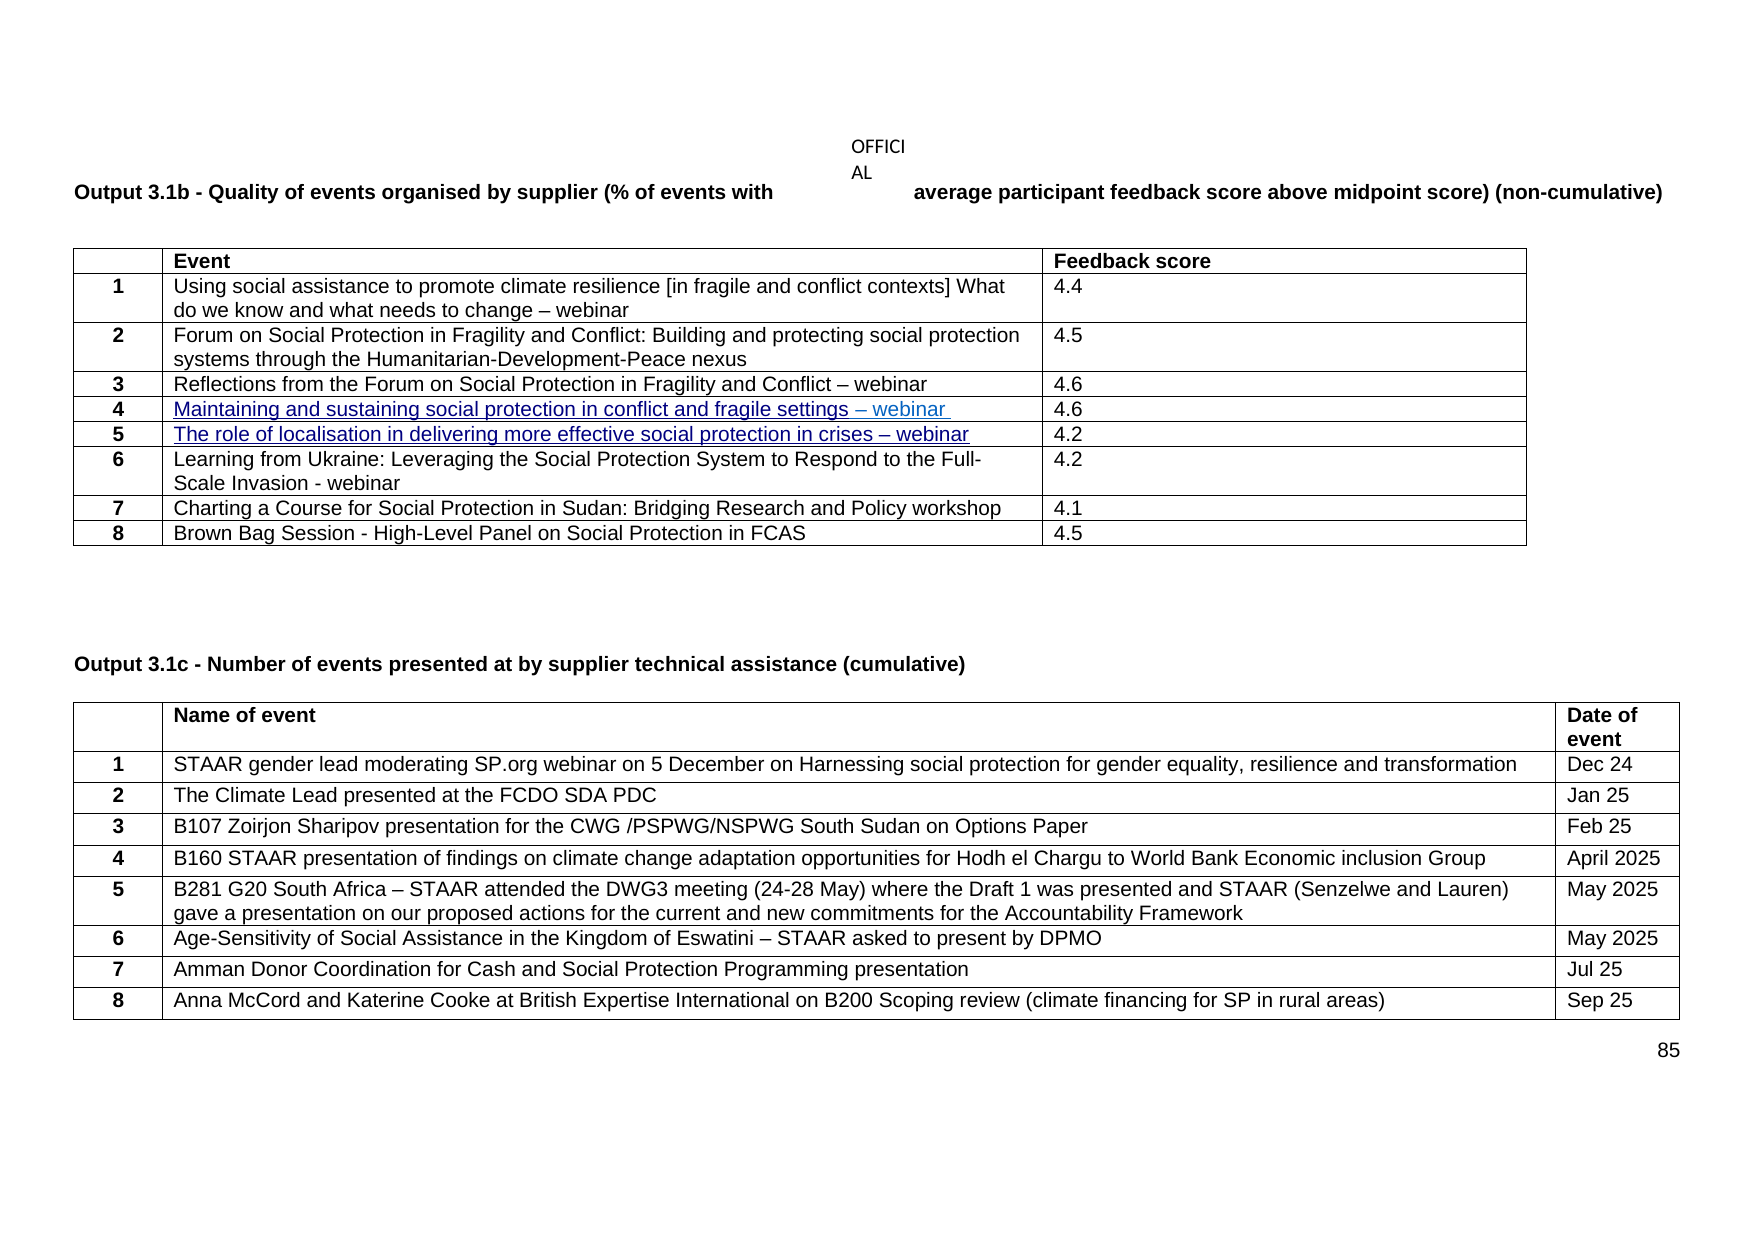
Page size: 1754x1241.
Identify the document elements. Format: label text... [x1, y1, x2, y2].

table_cell B281 G20 South Africa – STAAR attended the DWG3 meeting (24-28 May) where the Draft 1 was presented and STAAR (Senzelwe and Lauren) gave a presentation on our proposed actions for the current and new commitments for the Accountability Framework [163, 877, 1555, 925]
table_cell 8 [74, 521, 162, 545]
table_cell The Climate Lead presented at the FCDO SDA PDC [163, 783, 1555, 813]
table_cell 4.5 [1043, 521, 1526, 545]
table_cell Dec 24 [1556, 752, 1679, 782]
table_cell 7 [74, 957, 162, 987]
table_cell Learning from Ukraine: Leveraging the Social Protection System to Respond to the Full-Scale Invasion - webinar [163, 447, 1042, 495]
table_cell Jul 25 [1556, 957, 1679, 987]
table_cell Brown Bag Session - High-Level Panel on Social Protection in FCAS [163, 521, 1042, 545]
table_cell 4.2 [1043, 422, 1526, 446]
table_cell Reflections from the Forum on Social Protection in Fragility and Conflict – webinar [163, 372, 1042, 396]
text Output 3.1b - Quality of events organised by supplier (% of events with [74, 179, 841, 203]
table_cell Amman Donor Coordination for Cash and Social Protection Programming presentation [163, 957, 1555, 987]
table_cell The role of localisation in delivering more effective social protection in crises – webinar [163, 422, 1042, 446]
table_cell 2 [74, 783, 162, 813]
table_cell Forum on Social Protection in Fragility and Conflict: Building and protecting social protection systems through the Humanitarian-Development-Peace nexus [163, 323, 1042, 371]
table_cell 6 [74, 447, 162, 495]
table_cell 4.6 [1043, 397, 1526, 421]
table_cell April 2025 [1556, 846, 1679, 876]
table_cell 4.6 [1043, 372, 1526, 396]
table_cell May 2025 [1556, 877, 1679, 925]
table_cell Sep 25 [1556, 988, 1679, 1018]
table_cell 4 [74, 846, 162, 876]
table_header Event [163, 249, 1042, 273]
table_header Feedback score [1043, 249, 1526, 273]
table_cell 4.2 [1043, 447, 1526, 495]
table_cell 7 [74, 496, 162, 520]
table_cell 4 [74, 397, 162, 421]
table_header Date of event [1556, 703, 1679, 751]
table_cell Using social assistance to promote climate resilience [in fragile and conflict contexts] What do we know and what needs to change – webinar [163, 274, 1042, 322]
table_cell Jan 25 [1556, 783, 1679, 813]
table_cell 5 [74, 877, 162, 925]
table_cell Anna McCord and Katerine Cooke at British Expertise International on B200 Scoping review (climate financing for SP in rural areas) [163, 988, 1555, 1018]
table_cell 1 [74, 274, 162, 322]
table_cell STAAR gender lead moderating SP.org webinar on 5 December on Harnessing social protection for gender equality, resilience and transformation [163, 752, 1555, 782]
table_cell Age-Sensitivity of Social Assistance in the Kingdom of Eswatini – STAAR asked to present by DPMO [163, 926, 1555, 956]
table_cell 8 [74, 988, 162, 1018]
table_cell B160 STAAR presentation of findings on climate change adaptation opportunities for Hodh el Chargu to World Bank Economic inclusion Group [163, 846, 1555, 876]
table_cell May 2025 [1556, 926, 1679, 956]
table_cell B107 Zoirjon Sharipov presentation for the CWG /PSPWG/NSPWG South Sudan on Options Paper [163, 814, 1555, 844]
table_header [74, 249, 162, 273]
table_cell 3 [74, 814, 162, 844]
table_cell 3 [74, 372, 162, 396]
text Output 3.1c - Number of events presented at by supplier technical assistance (cumulative) [74, 651, 1680, 675]
table_header [74, 703, 162, 751]
table_cell 5 [74, 422, 162, 446]
table_cell 6 [74, 926, 162, 956]
table_cell Feb 25 [1556, 814, 1679, 844]
table_cell Charting a Course for Social Protection in Sudan: Bridging Research and Policy workshop [163, 496, 1042, 520]
table_cell 4.4 [1043, 274, 1526, 322]
table_cell 4.5 [1043, 323, 1526, 371]
table_cell 4.1 [1043, 496, 1526, 520]
table_header Name of event [163, 703, 1555, 751]
text average participant feedback score above midpoint score) (non-cumulative) [913, 179, 1680, 203]
table_cell 1 [74, 752, 162, 782]
table_cell 2 [74, 323, 162, 371]
table_cell Maintaining and sustaining social protection in conflict and fragile settings – webinar [163, 397, 1042, 421]
